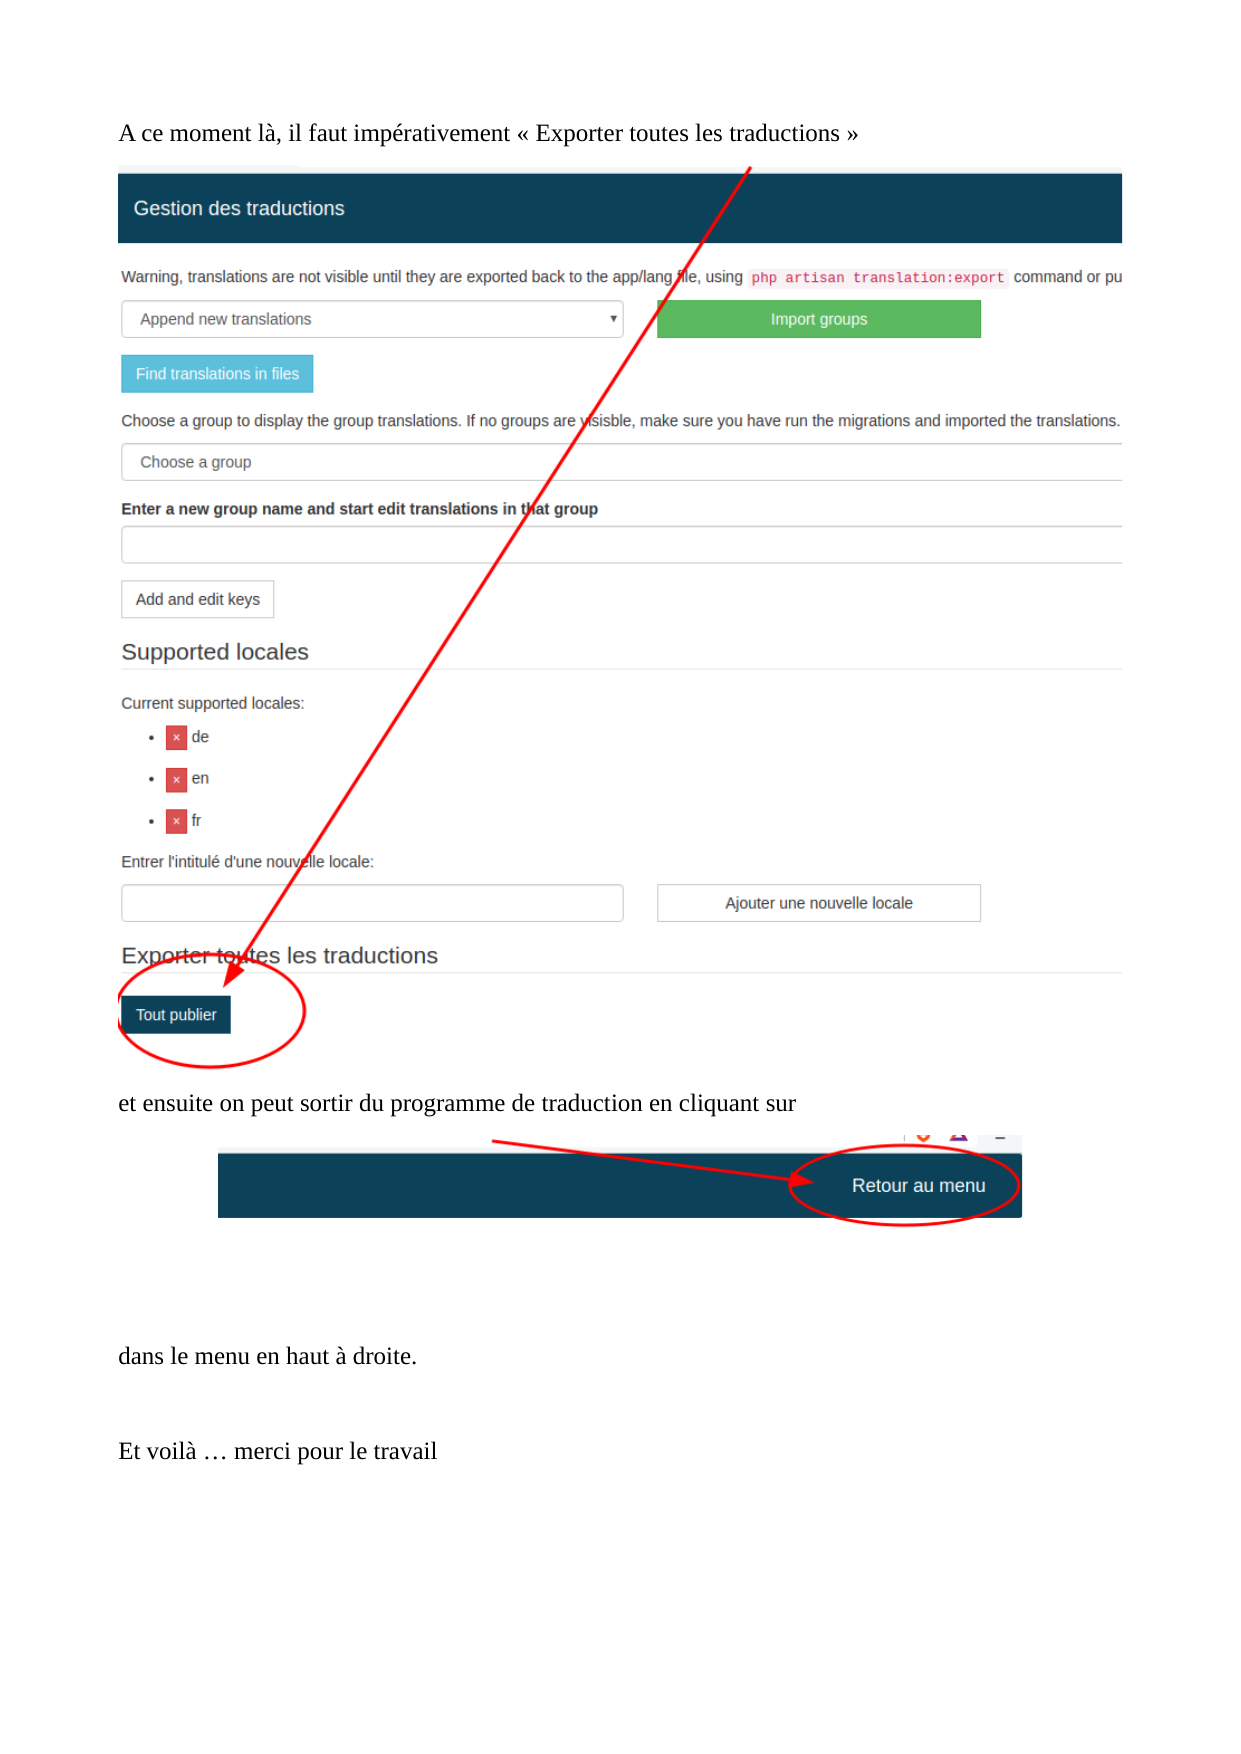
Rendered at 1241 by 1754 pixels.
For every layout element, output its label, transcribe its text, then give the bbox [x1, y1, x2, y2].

text A ce moment là, il faut impérativement « Exporter toutes les traductions » [118, 118, 1122, 147]
text et ensuite on peut sortir du programme de traduction en cliquant sur [118, 1084, 1122, 1117]
text Et voilà … merci pour le travail [118, 1436, 1122, 1465]
text dans le menu en haut à droite. [118, 1337, 1122, 1370]
picture [218, 1135, 1023, 1337]
picture [118, 165, 1123, 1084]
